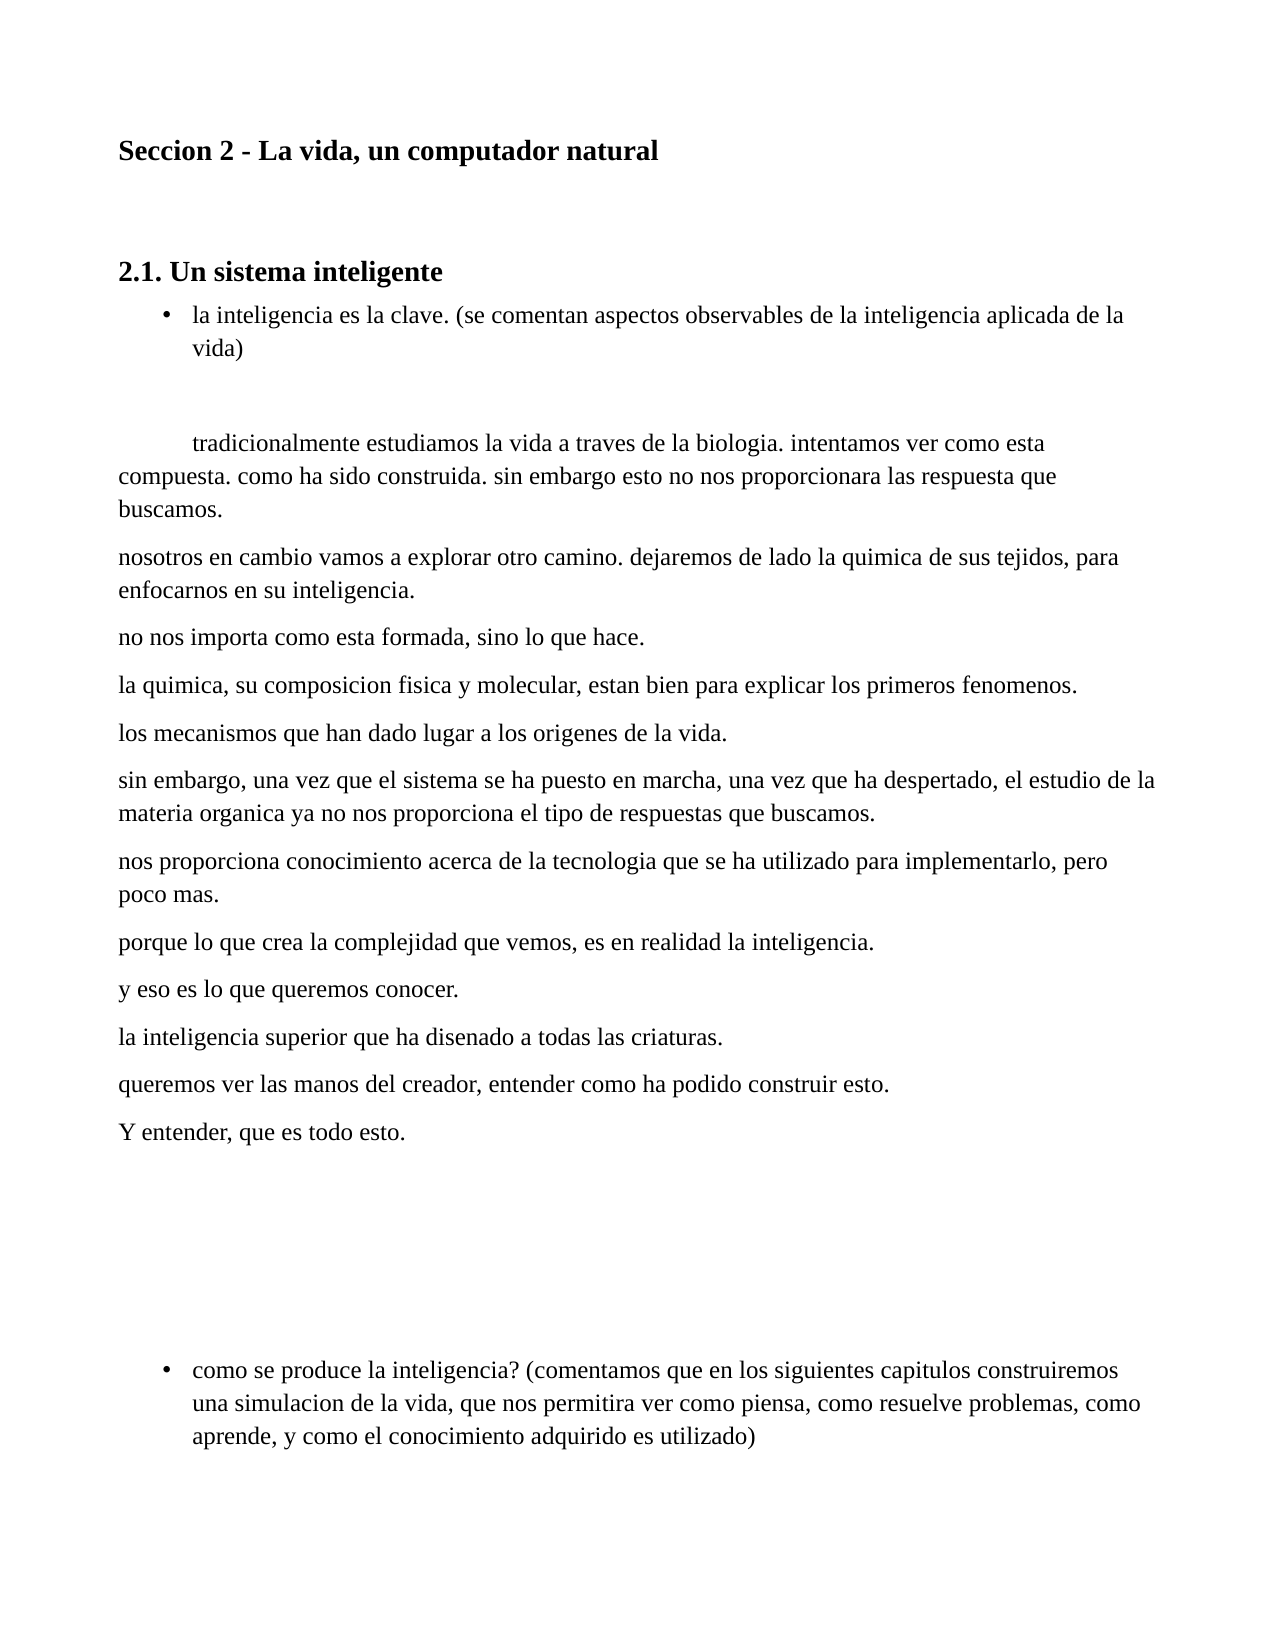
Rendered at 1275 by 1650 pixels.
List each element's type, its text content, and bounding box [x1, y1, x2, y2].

list la inteligencia es la clave. (se comentan aspectos observables de la inteligencia aplicada de la vida) [162, 300, 1157, 362]
text porque lo que crea la complejidad que vemos, es en realidad la inteligencia. [118, 927, 1157, 955]
text y eso es lo que queremos conocer. [118, 974, 1157, 1003]
text los mecanismos que han dado lugar a los origenes de la vida. [118, 718, 1157, 746]
subtitle Seccion 2 - La vida, un computador natural [118, 133, 1157, 166]
text Y entender, que es todo esto. [118, 1117, 1157, 1146]
text tradicionalmente estudiamos la vida a traves de la biologia. intentamos ver como esta compuesta. como ha sido construida. sin embargo esto no nos proporcionara las respuesta que buscamos. [118, 428, 1157, 523]
text nosotros en cambio vamos a explorar otro camino. dejaremos de lado la quimica de sus tejidos, para enfocarnos en su inteligencia. [118, 542, 1157, 604]
text no nos importa como esta formada, sino lo que hace. [118, 622, 1157, 651]
text la quimica, su composicion fisica y molecular, estan bien para explicar los primeros fenomenos. [118, 670, 1157, 699]
subtitle 2.1. Un sistema inteligente [118, 254, 1157, 287]
text nos proporciona conocimiento acerca de la tecnologia que se ha utilizado para implementarlo, pero poco mas. [118, 846, 1157, 908]
text la inteligencia superior que ha disenado a todas las criaturas. [118, 1022, 1157, 1051]
text sin embargo, una vez que el sistema se ha puesto en marcha, una vez que ha despertado, el estudio de la materia organica ya no nos proporciona el tipo de respuestas que buscamos. [118, 765, 1157, 827]
text queremos ver las manos del creador, entender como ha podido construir esto. [118, 1069, 1157, 1098]
list como se produce la inteligencia? (comentamos que en los siguientes capitulos construiremos una simulacion de la vida, que nos permitira ver como piensa, como resuelve problemas, como aprende, y como el conocimiento adquirido es utilizado) [162, 1355, 1157, 1450]
